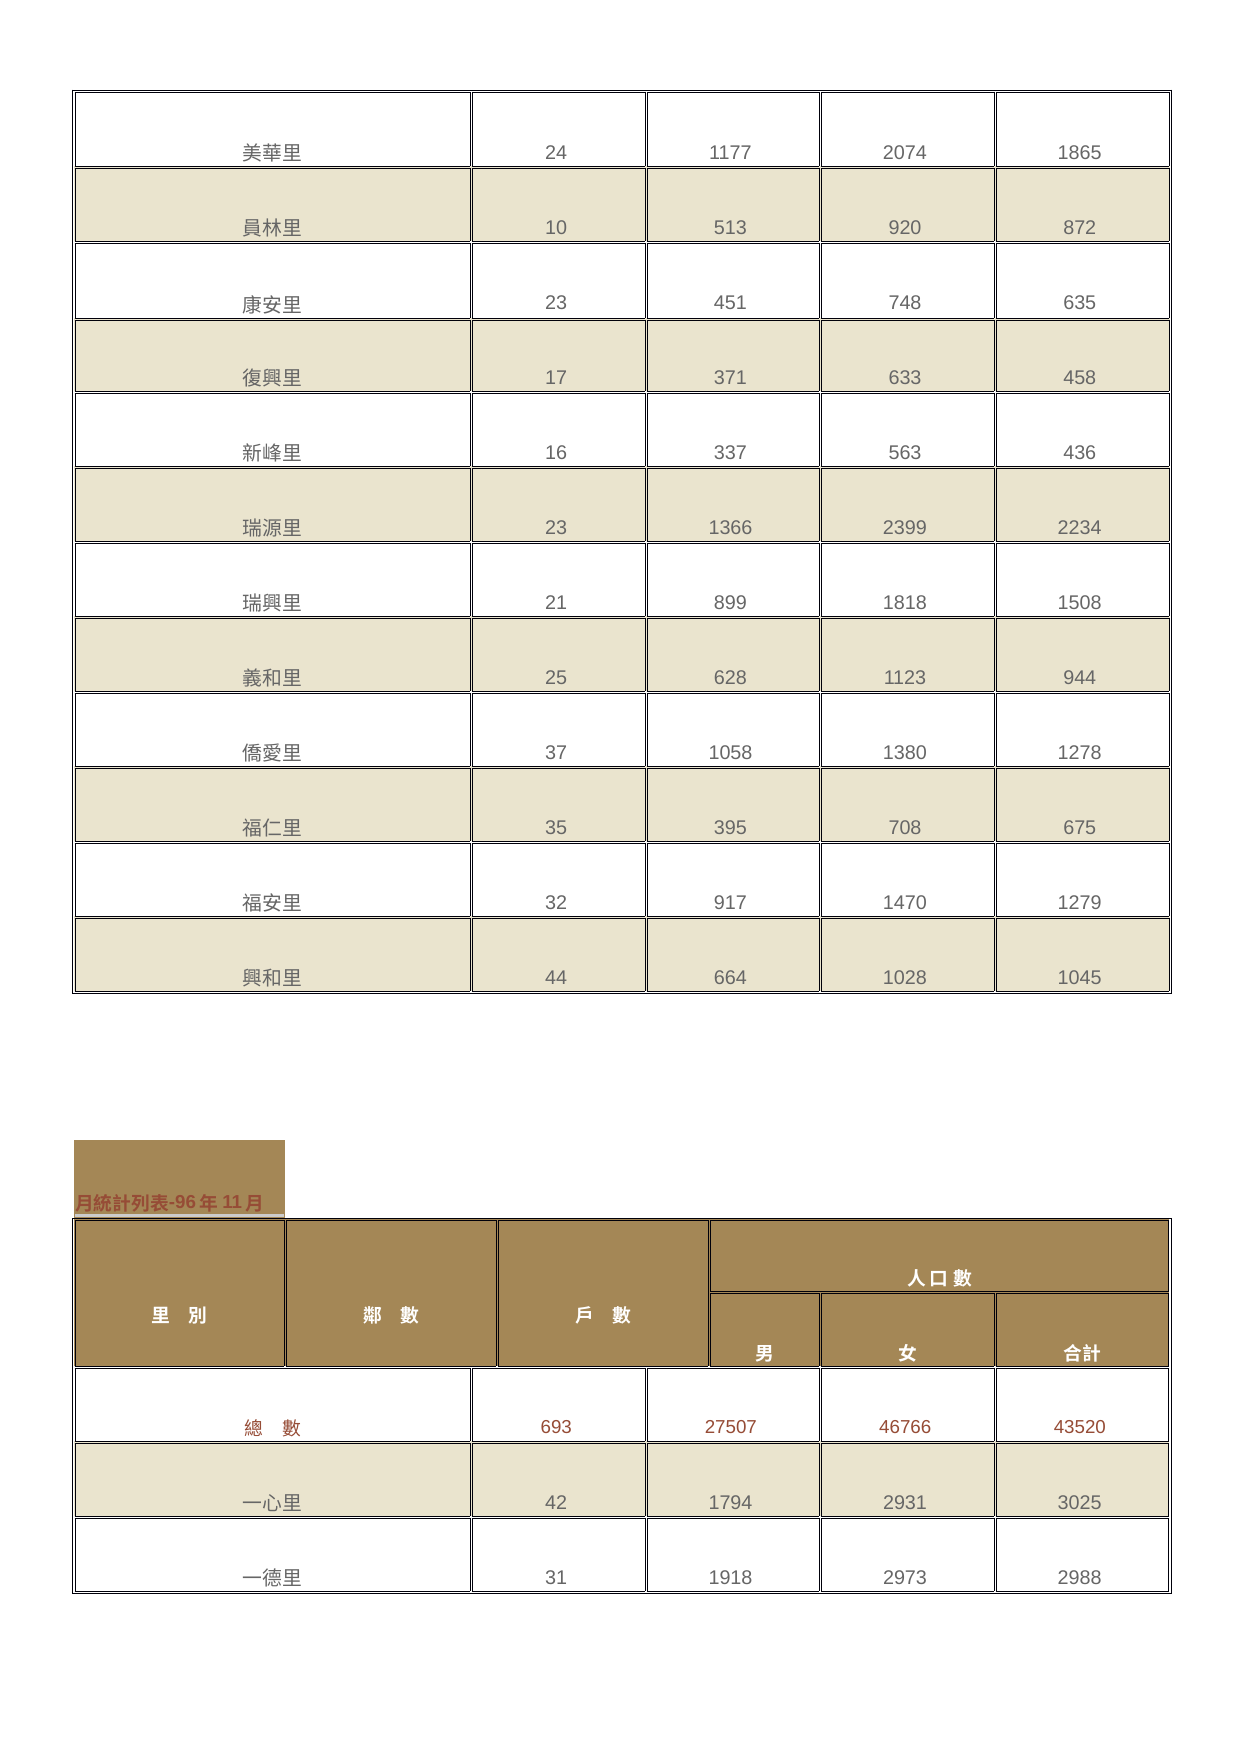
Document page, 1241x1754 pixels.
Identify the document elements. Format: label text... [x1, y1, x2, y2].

table_cell 新峰里 [76, 394, 470, 466]
table_cell 10 [473, 169, 645, 241]
table_cell 451 [648, 244, 819, 318]
table_cell 693 [473, 1369, 645, 1441]
table_cell 2988 [997, 1519, 1168, 1591]
table_cell 瑞源里 [76, 469, 470, 541]
table_cell 1028 [822, 919, 994, 991]
table_cell 917 [648, 844, 819, 916]
table_cell 17 [473, 321, 645, 391]
table_cell 女 [822, 1294, 994, 1366]
table_cell 635 [997, 244, 1169, 318]
table_cell 瑞興里 [76, 544, 470, 616]
table_cell 2074 [822, 93, 994, 166]
table_cell 458 [997, 321, 1169, 391]
table_cell 37 [473, 694, 645, 766]
table_cell 員林里 [76, 169, 470, 241]
table_cell 僑愛里 [76, 694, 470, 766]
table_cell 32 [473, 844, 645, 916]
table_cell 436 [997, 394, 1169, 466]
table_cell 義和里 [76, 619, 470, 691]
table_cell 675 [997, 769, 1169, 841]
table_cell 337 [648, 394, 819, 466]
table_cell 2399 [822, 469, 994, 541]
table_cell 鄰 數 [287, 1221, 496, 1366]
table_cell 44 [473, 919, 645, 991]
table_cell 2931 [822, 1444, 994, 1516]
table_cell 1794 [648, 1444, 819, 1516]
table_cell 899 [648, 544, 819, 616]
table_cell 1366 [648, 469, 819, 541]
table_cell 一德里 [76, 1519, 470, 1591]
table_cell 美華里 [76, 93, 470, 166]
table_cell 628 [648, 619, 819, 691]
table_cell 872 [997, 169, 1169, 241]
table_cell 920 [822, 169, 994, 241]
table_cell 371 [648, 321, 819, 391]
table_cell 1279 [997, 844, 1169, 916]
table_cell 633 [822, 321, 994, 391]
table_cell 2973 [822, 1519, 994, 1591]
table_cell 里 別 [76, 1221, 284, 1366]
table_header 月統計列表-96年11月 [74, 1140, 285, 1218]
table_cell 513 [648, 169, 819, 241]
table_cell 戶 數 [499, 1221, 708, 1366]
table_cell 1123 [822, 619, 994, 691]
table_cell 748 [822, 244, 994, 318]
table_cell 42 [473, 1444, 645, 1516]
table_cell 一心里 [76, 1444, 470, 1516]
table_cell 1177 [648, 93, 819, 166]
table_cell 福仁里 [76, 769, 470, 841]
table_cell 人 口 數 [711, 1221, 1168, 1291]
table_cell 944 [997, 619, 1169, 691]
table_cell 35 [473, 769, 645, 841]
table_cell 27507 [648, 1369, 819, 1441]
table_cell 46766 [822, 1369, 994, 1441]
table_cell 1865 [997, 93, 1169, 166]
table_cell 1380 [822, 694, 994, 766]
table_cell 1470 [822, 844, 994, 916]
table_cell 康安里 [76, 244, 470, 318]
table_cell 664 [648, 919, 819, 991]
table_cell 31 [473, 1519, 645, 1591]
table_cell 2234 [997, 469, 1169, 541]
table_cell 1508 [997, 544, 1169, 616]
table_cell 21 [473, 544, 645, 616]
table_cell 708 [822, 769, 994, 841]
table_cell 395 [648, 769, 819, 841]
table_cell 興和里 [76, 919, 470, 991]
table_cell 1818 [822, 544, 994, 616]
table_cell 1045 [997, 919, 1169, 991]
table_cell 3025 [997, 1444, 1168, 1516]
table_cell 男 [711, 1294, 819, 1366]
table_cell 23 [473, 244, 645, 318]
table_cell 563 [822, 394, 994, 466]
table_cell 總 數 [76, 1369, 470, 1441]
table_cell 43520 [997, 1369, 1168, 1441]
table_cell 25 [473, 619, 645, 691]
table_cell 合計 [997, 1294, 1168, 1366]
table_cell 23 [473, 469, 645, 541]
table_cell 1918 [648, 1519, 819, 1591]
table_cell 1058 [648, 694, 819, 766]
table_cell 1278 [997, 694, 1169, 766]
table_cell 福安里 [76, 844, 470, 916]
table_cell 24 [473, 93, 645, 166]
table_cell 16 [473, 394, 645, 466]
table_cell 復興里 [76, 321, 470, 391]
